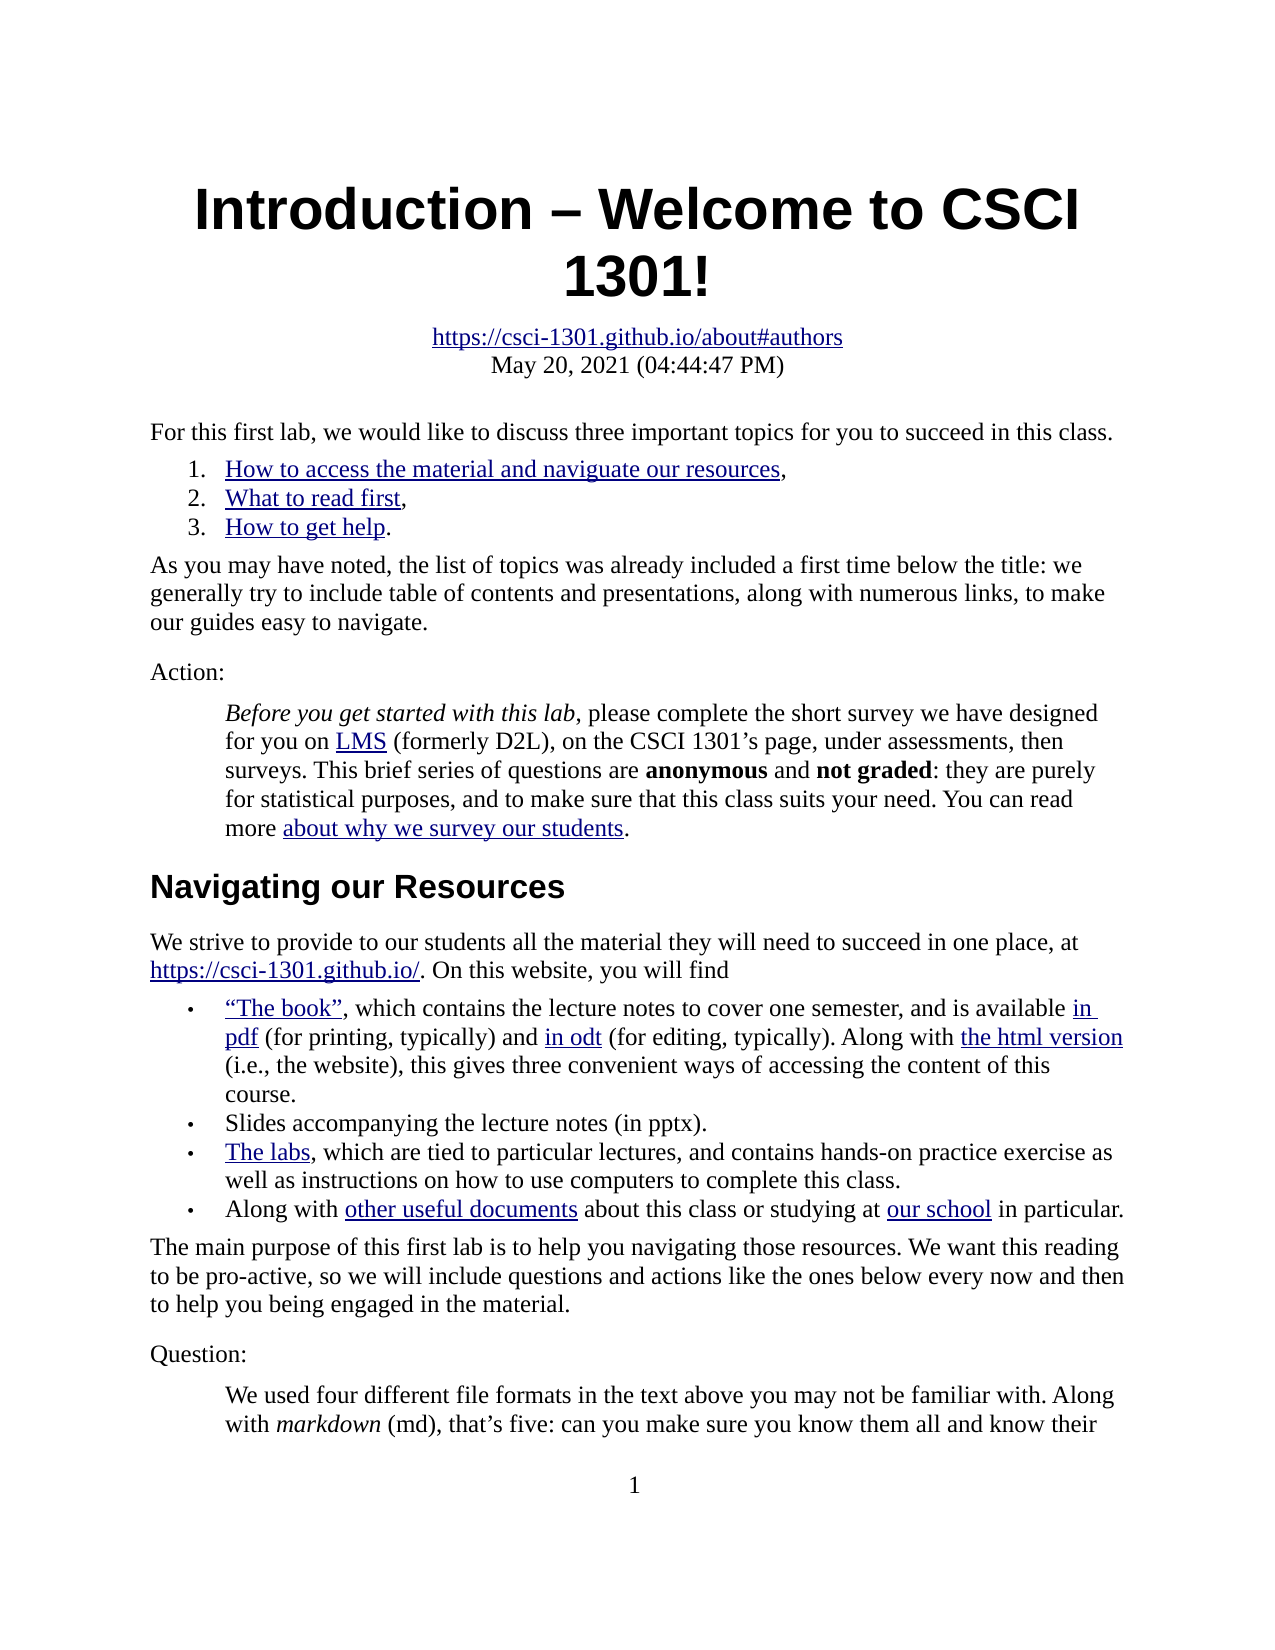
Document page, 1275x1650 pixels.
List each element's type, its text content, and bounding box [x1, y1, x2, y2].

text The main purpose of this first lab is to help you navigating those resources. We want this reading to be pro-active, so we will include questions and actions like the ones below every now and then to help you being engaged in the material. [150, 1232, 1125, 1318]
list Slides accompanying the lecture notes (in pptx). [187, 1108, 1125, 1137]
text Action: [150, 657, 1125, 686]
text For this first lab, we would like to discuss three important topics for you to succeed in this class. [150, 417, 1125, 446]
text As you may have noted, the list of topics was already included a first time below the title: we generally try to include table of contents and presentations, along with numerous links, to make our guides easy to navigate. [150, 550, 1125, 636]
text We strive to provide to our students all the material they will need to succeed in one place, at https://csci-1301.github.io/. On this website, you will find [150, 927, 1125, 984]
text https://csci-1301.github.io/about#authors [150, 322, 1125, 350]
list The labs, which are tied to particular lectures, and contains hands-on practice exercise as well as instructions on how to use computers to complete this class. [187, 1137, 1125, 1194]
text May 20, 2021 (04:44:47 PM) [150, 350, 1125, 379]
list “The book”, which contains the lecture notes to cover one semester, and is available in pdf (for printing, typically) and in odt (for editing, typically). Along with the html version (i.e., the website), this gives three convenient ways of accessing the content of this course. [187, 993, 1125, 1108]
list How to access the material and naviguate our resources, [187, 454, 1125, 483]
list Along with other useful documents about this class or studying at our school in particular. [187, 1194, 1125, 1223]
list What to read first, [187, 483, 1125, 512]
text We used four different file formats in the text above you may not be familiar with. Along with markdown (md), that’s five: can you make sure you know them all and know their [225, 1380, 1125, 1437]
subtitle Navigating our Resources [150, 866, 1125, 905]
title Introduction – Welcome to CSCI 1301! [150, 175, 1125, 309]
text Before you get started with this lab, please complete the short survey we have designed for you on LMS (formerly D2L), on the CSCI 1301’s page, under assessments, then surveys. This brief series of questions are anonymous and not graded: they are purely for statistical purposes, and to make sure that this class suits your need. You can read more about why we survey our students. [225, 698, 1125, 841]
list How to get help. [187, 512, 1125, 541]
text Question: [150, 1339, 1125, 1368]
